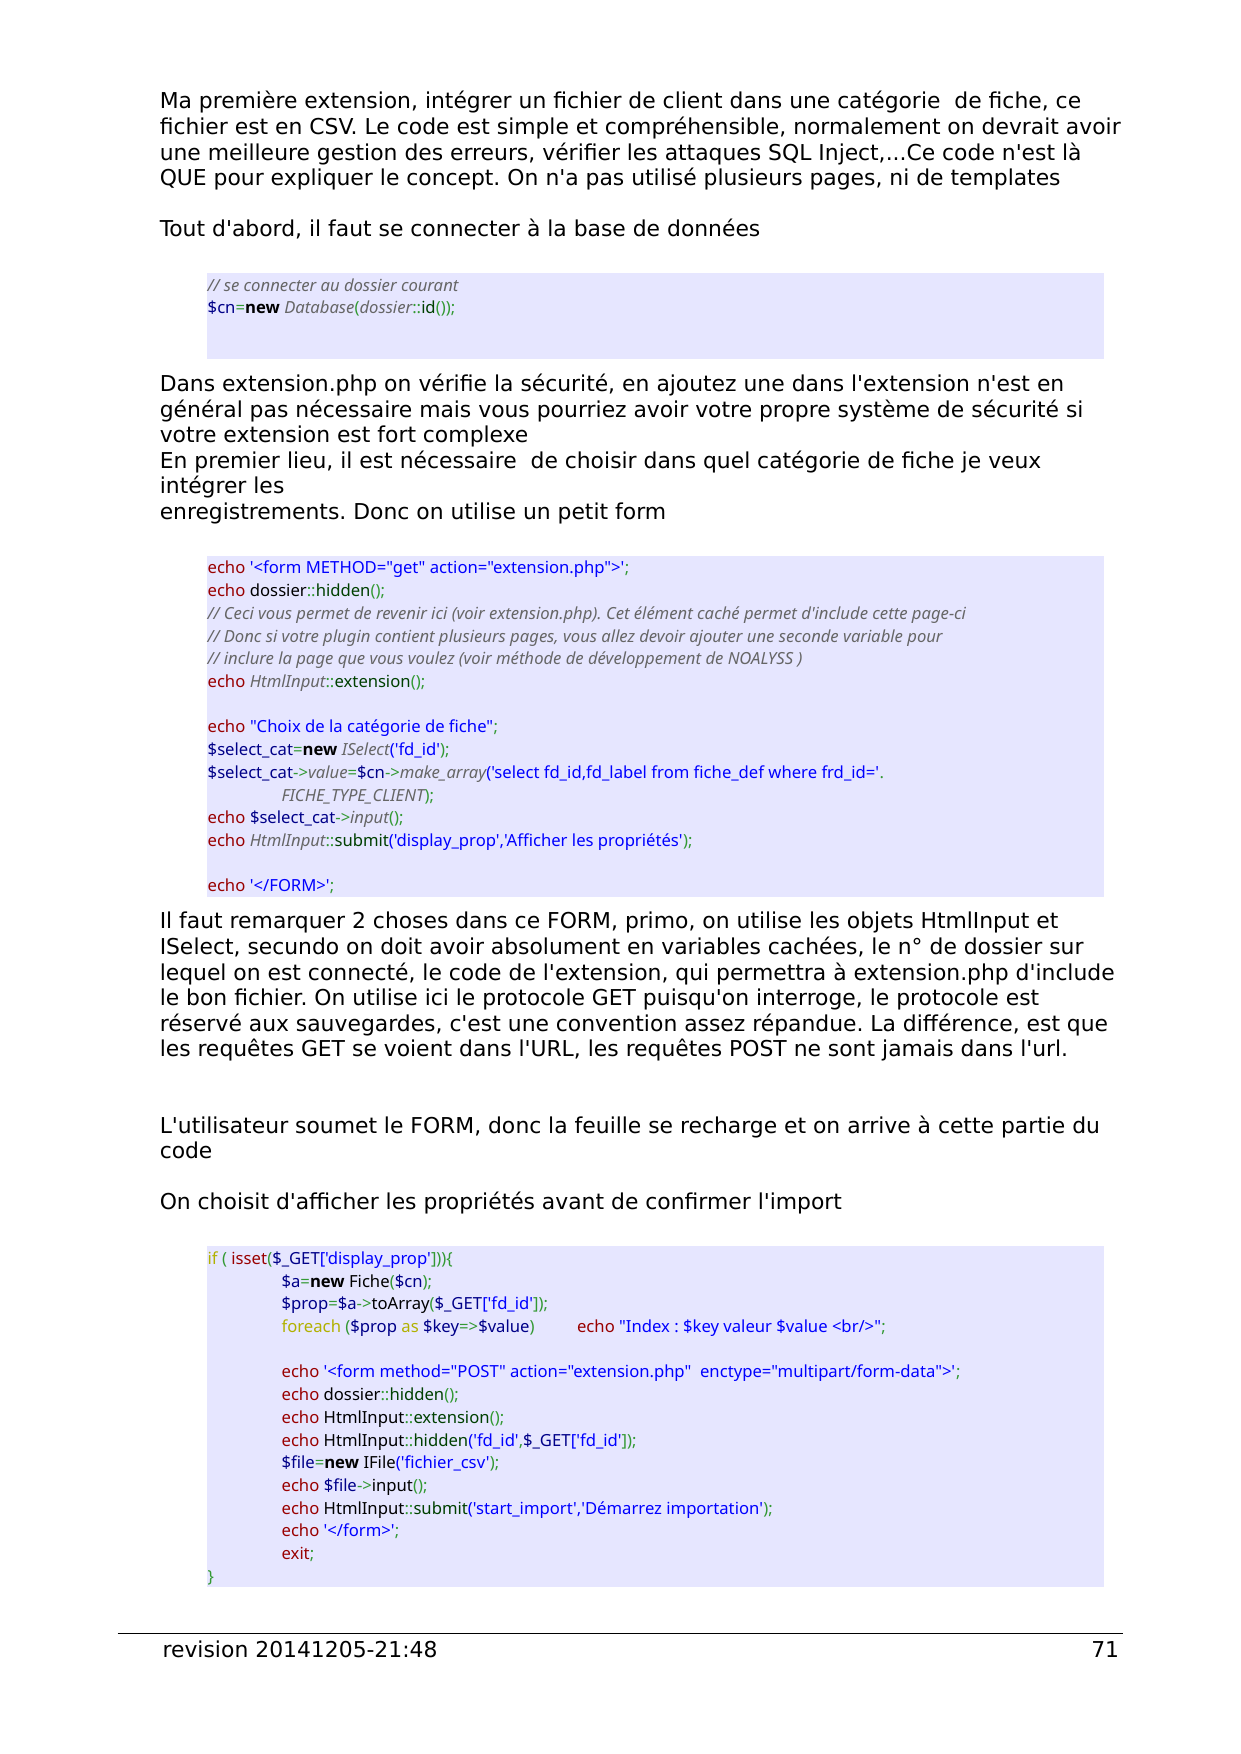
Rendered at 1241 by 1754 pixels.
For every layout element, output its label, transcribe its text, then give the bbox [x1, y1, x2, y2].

text En premier lieu, il est nécessaire de choisir dans quel catégorie de fiche je veux intégrer les enregistrements. Donc on utilise un petit form [159, 448, 1123, 524]
text Tout d'abord, il faut se connecter à la base de données [159, 216, 1123, 242]
text Ma première extension, intégrer un fichier de client dans une catégorie de fiche, ce fichier est en CSV. Le code est simple et compréhensible, normalement on devrait avoir une meilleure gestion des erreurs, vérifier les attaques SQL Inject,...Ce code n'est là QUE pour expliquer le concept. On n'a pas utilisé plusieurs pages, ni de templates [159, 88, 1123, 191]
text Dans extension.php on vérifie la sécurité, en ajoutez une dans l'extension n'est en général pas nécessaire mais vous pourriez avoir votre propre système de sécurité si votre extension est fort complexe [159, 371, 1123, 448]
text if ( isset($_GET['display_prop'])){ $a=new Fiche($cn); $prop=$a->toArray($_GET['fd_id']); foreach ($prop as $key=>$value) echo "Index : $key valeur $value <br/>"; echo '<form method="POST" action="extension.php" enctype="multipart/form-data">'; echo dossier::hidden(); echo HtmlInput::extension(); echo HtmlInput::hidden('fd_id',$_GET['fd_id']); $file=new IFile('fichier_csv'); echo $file->input(); echo HtmlInput::submit('start_import','Démarrez importation'); echo '</form>'; exit; } [207, 1246, 1104, 1587]
text Il faut remarquer 2 choses dans ce FORM, primo, on utilise les objets HtmlInput et ISelect, secundo on doit avoir absolument en variables cachées, le n° de dossier sur lequel on est connecté, le code de l'extension, qui permettra à extension.php d'include le bon fichier. On utilise ici le protocole GET puisqu'on interroge, le protocole est réservé aux sauvegardes, c'est une convention assez répandue. La différence, est que les requêtes GET se voient dans l'URL, les requêtes POST ne sont jamais dans l'url. L'utilisateur soumet le FORM, donc la feuille se recharge et on arrive à cette partie du code On choisit d'afficher les propriétés avant de confirmer l'import [159, 909, 1123, 1215]
text echo '<form METHOD="get" action="extension.php">'; echo dossier::hidden(); // Ceci vous permet de revenir ici (voir extension.php). Cet élément caché permet d'include cette page-ci // Donc si votre plugin contient plusieurs pages, vous allez devoir ajouter une seconde variable pour // inclure la page que vous voulez (voir méthode de développement de NOALYSS ) echo HtmlInput::extension(); echo "Choix de la catégorie de fiche"; $select_cat=new ISelect('fd_id'); $select_cat->value=$cn->make_array('select fd_id,fd_label from fiche_def where frd_id='. FICHE_TYPE_CLIENT); echo $select_cat->input(); echo HtmlInput::submit('display_prop','Afficher les propriétés'); echo '</FORM>'; [207, 556, 1104, 897]
text // se connecter au dossier courant $cn=new Database(dossier::id()); [207, 273, 1104, 319]
